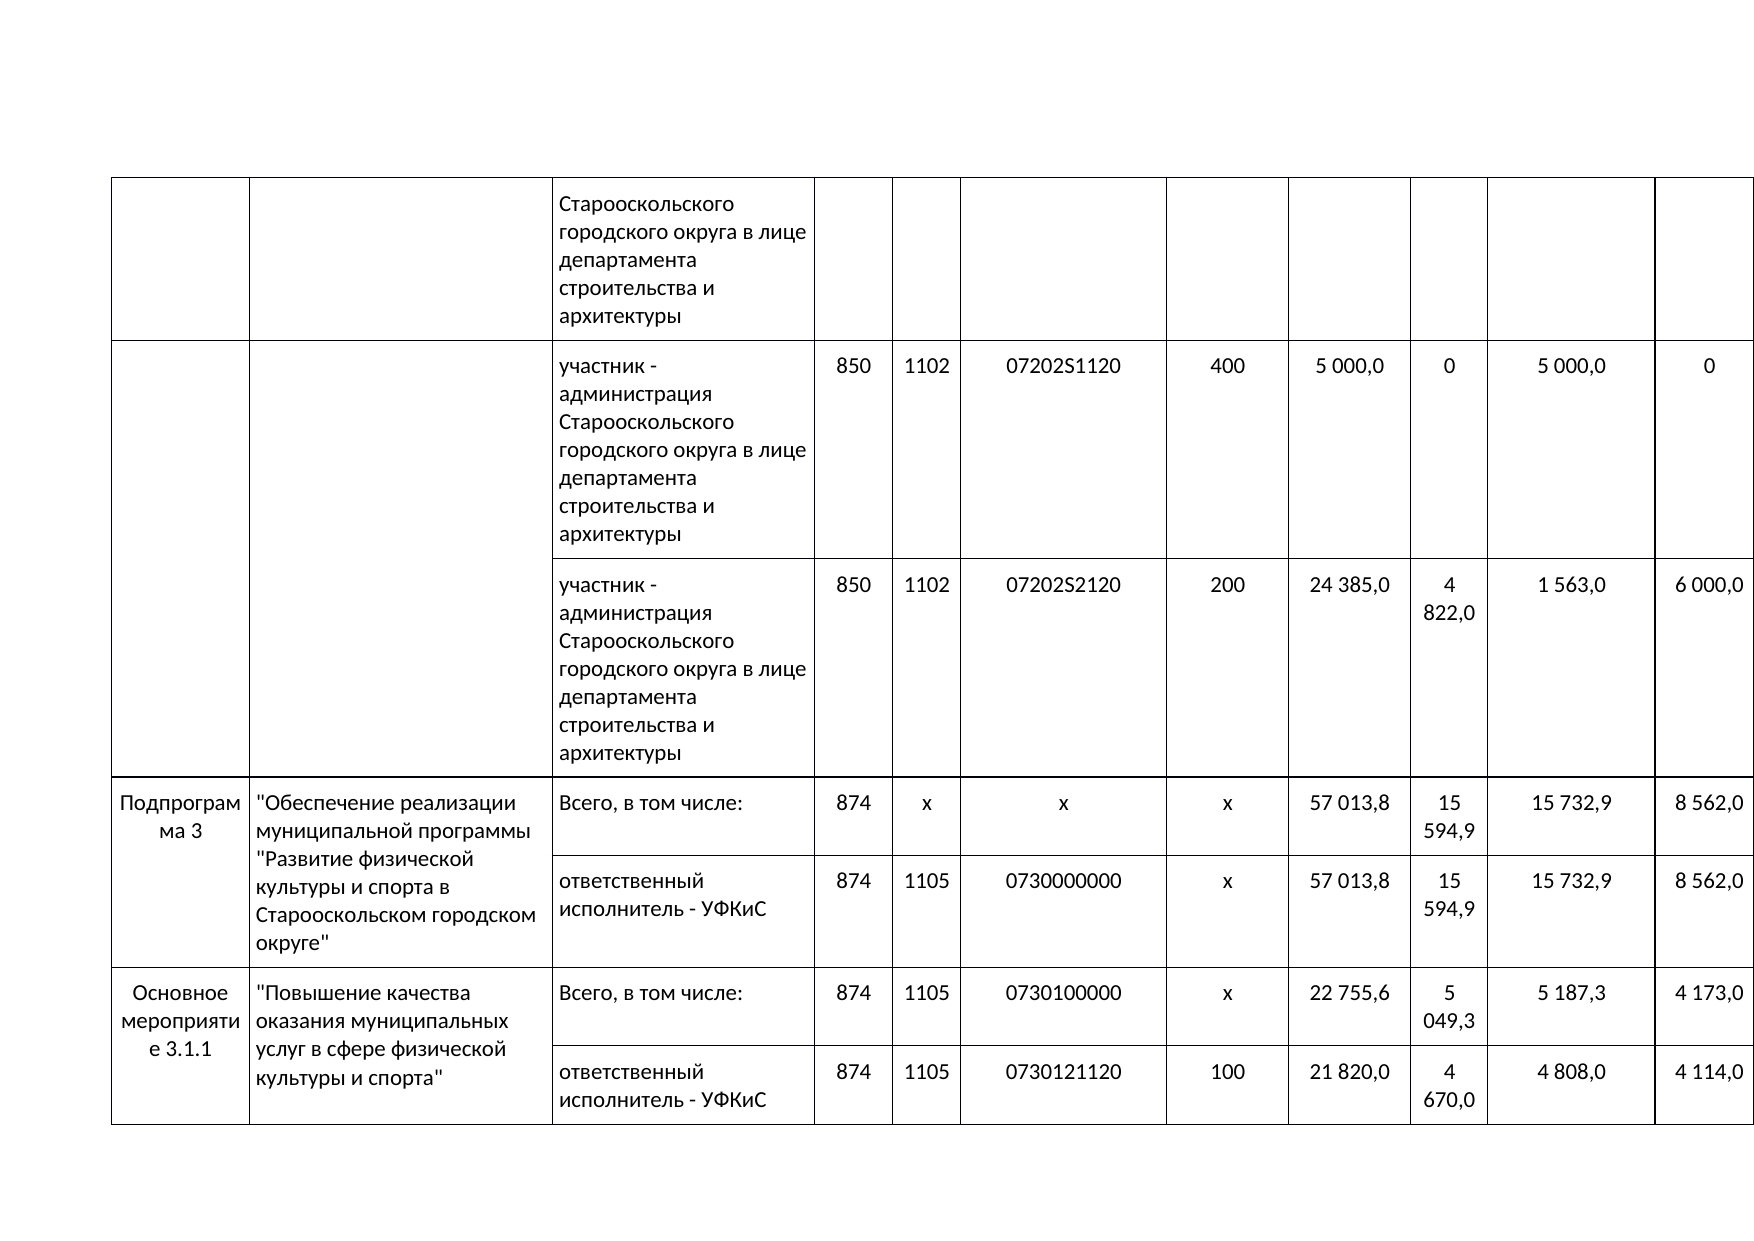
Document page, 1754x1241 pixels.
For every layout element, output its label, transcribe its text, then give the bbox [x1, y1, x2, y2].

table_cell "Повышение качества оказания муниципальных услуг в сфере физической культуры и спорта" [250, 968, 552, 1123]
table_cell 22 755,6 [1289, 968, 1410, 1045]
table_cell 4 114,0 [1656, 1046, 1753, 1123]
table_cell 07202S1120 [961, 341, 1166, 558]
table_cell 57 013,8 [1289, 778, 1410, 855]
table_cell ответственный исполнитель - УФКиС [553, 1046, 814, 1123]
table_cell 15 594,9 [1411, 778, 1487, 855]
table_cell [1411, 178, 1487, 339]
table_cell x [1167, 856, 1288, 967]
table_cell 4 822,0 [1411, 559, 1487, 776]
table_cell 15 732,9 [1488, 778, 1654, 855]
table_cell 850 [815, 559, 892, 776]
table_cell 100 [1167, 1046, 1288, 1123]
table_cell [1488, 178, 1654, 339]
table_cell [250, 341, 552, 776]
table_cell Всего, в том числе: [553, 968, 814, 1045]
table_cell участник - администрация Старооскольского городского округа в лице департамента строительства и архитектуры [553, 559, 814, 776]
table_cell x [961, 778, 1166, 855]
table_cell 5 187,3 [1488, 968, 1654, 1045]
table_cell 1105 [893, 968, 960, 1045]
table_cell [250, 178, 552, 339]
table_cell 1 563,0 [1488, 559, 1654, 776]
table_cell 1105 [893, 1046, 960, 1123]
table_cell 4 808,0 [1488, 1046, 1654, 1123]
table_cell 57 013,8 [1289, 856, 1410, 967]
table_cell [112, 178, 249, 339]
table_cell 0730121120 [961, 1046, 1166, 1123]
table_cell 200 [1167, 559, 1288, 776]
table_cell Подпрограмма 3 [112, 778, 249, 967]
table_cell 874 [815, 968, 892, 1045]
table_cell 8 562,0 [1656, 778, 1753, 855]
table_cell 6 000,0 [1656, 559, 1753, 776]
table_cell 4 173,0 [1656, 968, 1753, 1045]
table_cell 15 732,9 [1488, 856, 1654, 967]
table_cell 850 [815, 341, 892, 558]
table_cell x [893, 778, 960, 855]
table_cell 1105 [893, 856, 960, 967]
table_cell [961, 178, 1166, 339]
table_cell 21 820,0 [1289, 1046, 1410, 1123]
table_cell Старооскольского городского округа в лице департамента строительства и архитектуры [553, 178, 814, 339]
table_cell [1289, 178, 1410, 339]
table_cell 8 562,0 [1656, 856, 1753, 967]
table_cell "Обеспечение реализации муниципальной программы "Развитие физической культуры и спорта в Старооскольском городском округе" [250, 778, 552, 967]
table_cell Основное мероприятие 3.1.1 [112, 968, 249, 1123]
table_cell [1167, 178, 1288, 339]
table_cell участник - администрация Старооскольского городского округа в лице департамента строительства и архитектуры [553, 341, 814, 558]
table_cell 5 049,3 [1411, 968, 1487, 1045]
table_cell 0730100000 [961, 968, 1166, 1045]
table_cell x [1167, 968, 1288, 1045]
table_cell 874 [815, 856, 892, 967]
table_cell 15 594,9 [1411, 856, 1487, 967]
table_cell 4 670,0 [1411, 1046, 1487, 1123]
table_cell 400 [1167, 341, 1288, 558]
table_cell Всего, в том числе: [553, 778, 814, 855]
table_cell 874 [815, 778, 892, 855]
table_cell [893, 178, 960, 339]
table_cell 0730000000 [961, 856, 1166, 967]
table_cell 0 [1656, 341, 1753, 558]
table_cell [815, 178, 892, 339]
table_cell 1102 [893, 559, 960, 776]
table_cell 874 [815, 1046, 892, 1123]
table_cell [1656, 178, 1753, 339]
table_cell x [1167, 778, 1288, 855]
table_cell 24 385,0 [1289, 559, 1410, 776]
table_cell 5 000,0 [1488, 341, 1654, 558]
table_cell 0 [1411, 341, 1487, 558]
table_cell 07202S2120 [961, 559, 1166, 776]
table_cell 5 000,0 [1289, 341, 1410, 558]
table_cell ответственный исполнитель - УФКиС [553, 856, 814, 967]
table_cell [112, 341, 249, 776]
table_cell 1102 [893, 341, 960, 558]
